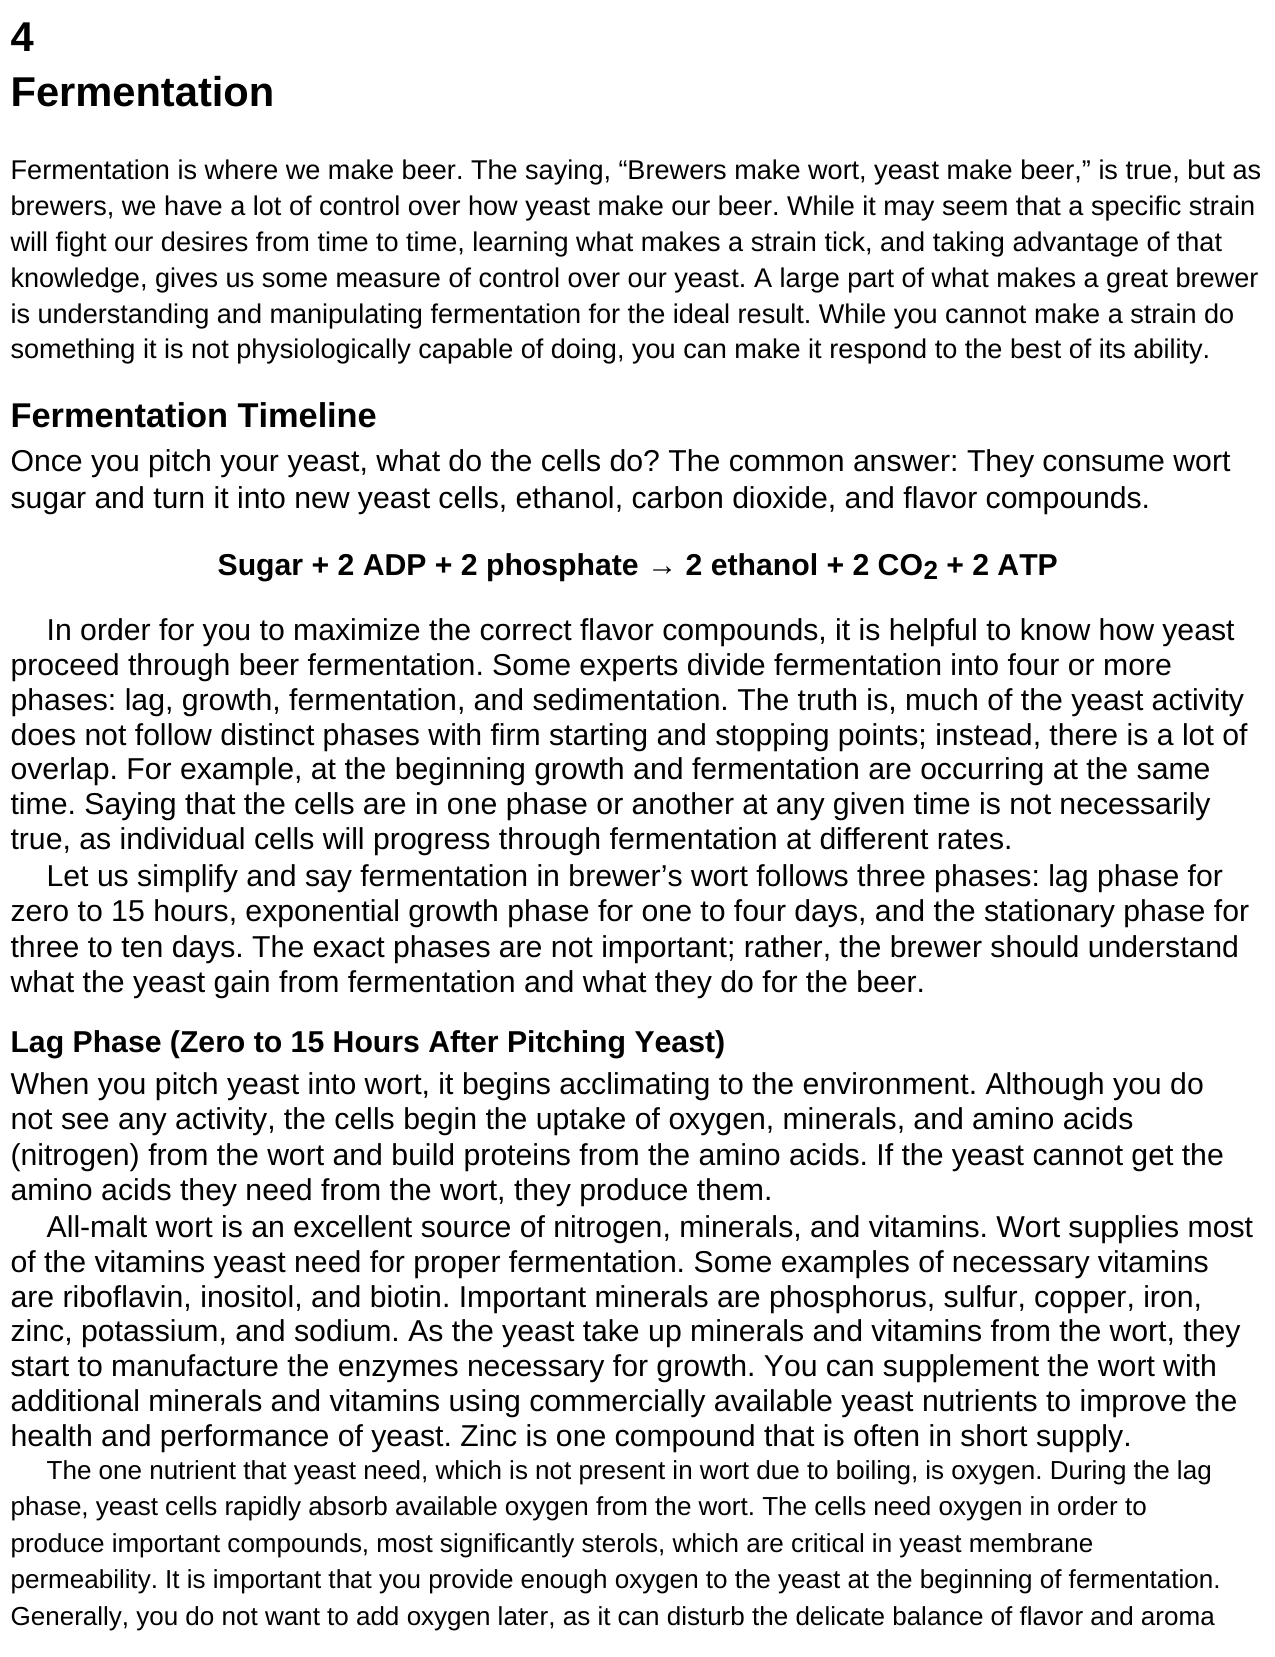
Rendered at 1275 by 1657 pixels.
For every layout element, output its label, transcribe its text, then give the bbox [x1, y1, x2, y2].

text In order for you to maximize the correct flavor compounds, it is helpful to know how yeast proceed through beer fermentation. Some experts divide fermentation into four or more phases: lag, growth, fermentation, and sedimentation. The truth is, much of the yeast activity does not follow distinct phases with firm starting and stopping points; instead, there is a lot of overlap. For example, at the beginning growth and fermentation are occurring at the same time. Saying that the cells are in one phase or another at any given time is not necessarily true, as individual cells will progress through fermentation at different rates. [10, 612, 1264, 856]
text Fermentation [10, 67, 1264, 115]
text When you pitch yeast into wort, it begins acclimating to the environment. Although you do not see any activity, the cells begin the uptake of oxygen, minerals, and amino acids (nitrogen) from the wort and build proteins from the amino acids. If the yeast cannot get the amino acids they need from the wort, they produce them. [10, 1066, 1242, 1207]
text All-malt wort is an excellent source of nitrogen, minerals, and vitamins. Wort supplies most of the vitamins yeast need for proper fermentation. Some examples of necessary vitamins are riboflavin, inositol, and biotin. Important minerals are phosphorus, sulfur, copper, iron, zinc, potassium, and sodium. As the yeast take up minerals and vitamins from the wort, they start to manufacture the enzymes necessary for growth. You can supplement the wort with additional minerals and vitamins using commercially available yeast nutrients to improve the health and performance of yeast. Zinc is one compound that is often in short supply. [10, 1209, 1254, 1452]
text Let us simplify and say fermentation in brewer’s wort follows three phases: lag phase for zero to 15 hours, exponential growth phase for one to four days, and the stationary phase for three to ten days. The exact phases are not important; rather, the brewer should understand what the yeast gain from fermentation and what they do for the beer. [10, 858, 1262, 999]
text Fermentation is where we make beer. The saying, “Brewers make wort, yeast make beer,” is true, but as brewers, we have a lot of control over how yeast make our beer. While it may seem that a specific strain will fight our desires from time to time, learning what makes a strain tick, and taking advantage of that knowledge, gives us some measure of control over our yeast. A large part of what makes a great brewer is understanding and manipulating fermentation for the ideal result. While you cannot make a strain do something it is not physiologically capable of doing, you can make it respond to the best of its ability. [10, 154, 1264, 365]
text 4 [10, 12, 1264, 60]
text Lag Phase (Zero to 15 Hours After Pitching Yeast) [10, 1024, 1264, 1059]
text Fermentation Timeline [10, 395, 1264, 435]
text The one nutrient that yeast need, which is not present in wort due to boiling, is oxygen. During the lag phase, yeast cells rapidly absorb available oxygen from the wort. The cells need oxygen in order to produce important compounds, most significantly sterols, which are critical in yeast membrane permeability. It is important that you provide enough oxygen to the yeast at the beginning of fermentation. Generally, you do not want to add oxygen later, as it can disturb the delicate balance of flavor and aroma [10, 1455, 1246, 1631]
text Once you pitch your yeast, what do the cells do? The common answer: They consume wort sugar and turn it into new yeast cells, ethanol, carbon dioxide, and flavor compounds. [10, 443, 1256, 515]
text Sugar + 2 ADP + 2 phosphate → 2 ethanol + 2 CO2 + 2 ATP [10, 533, 1264, 584]
